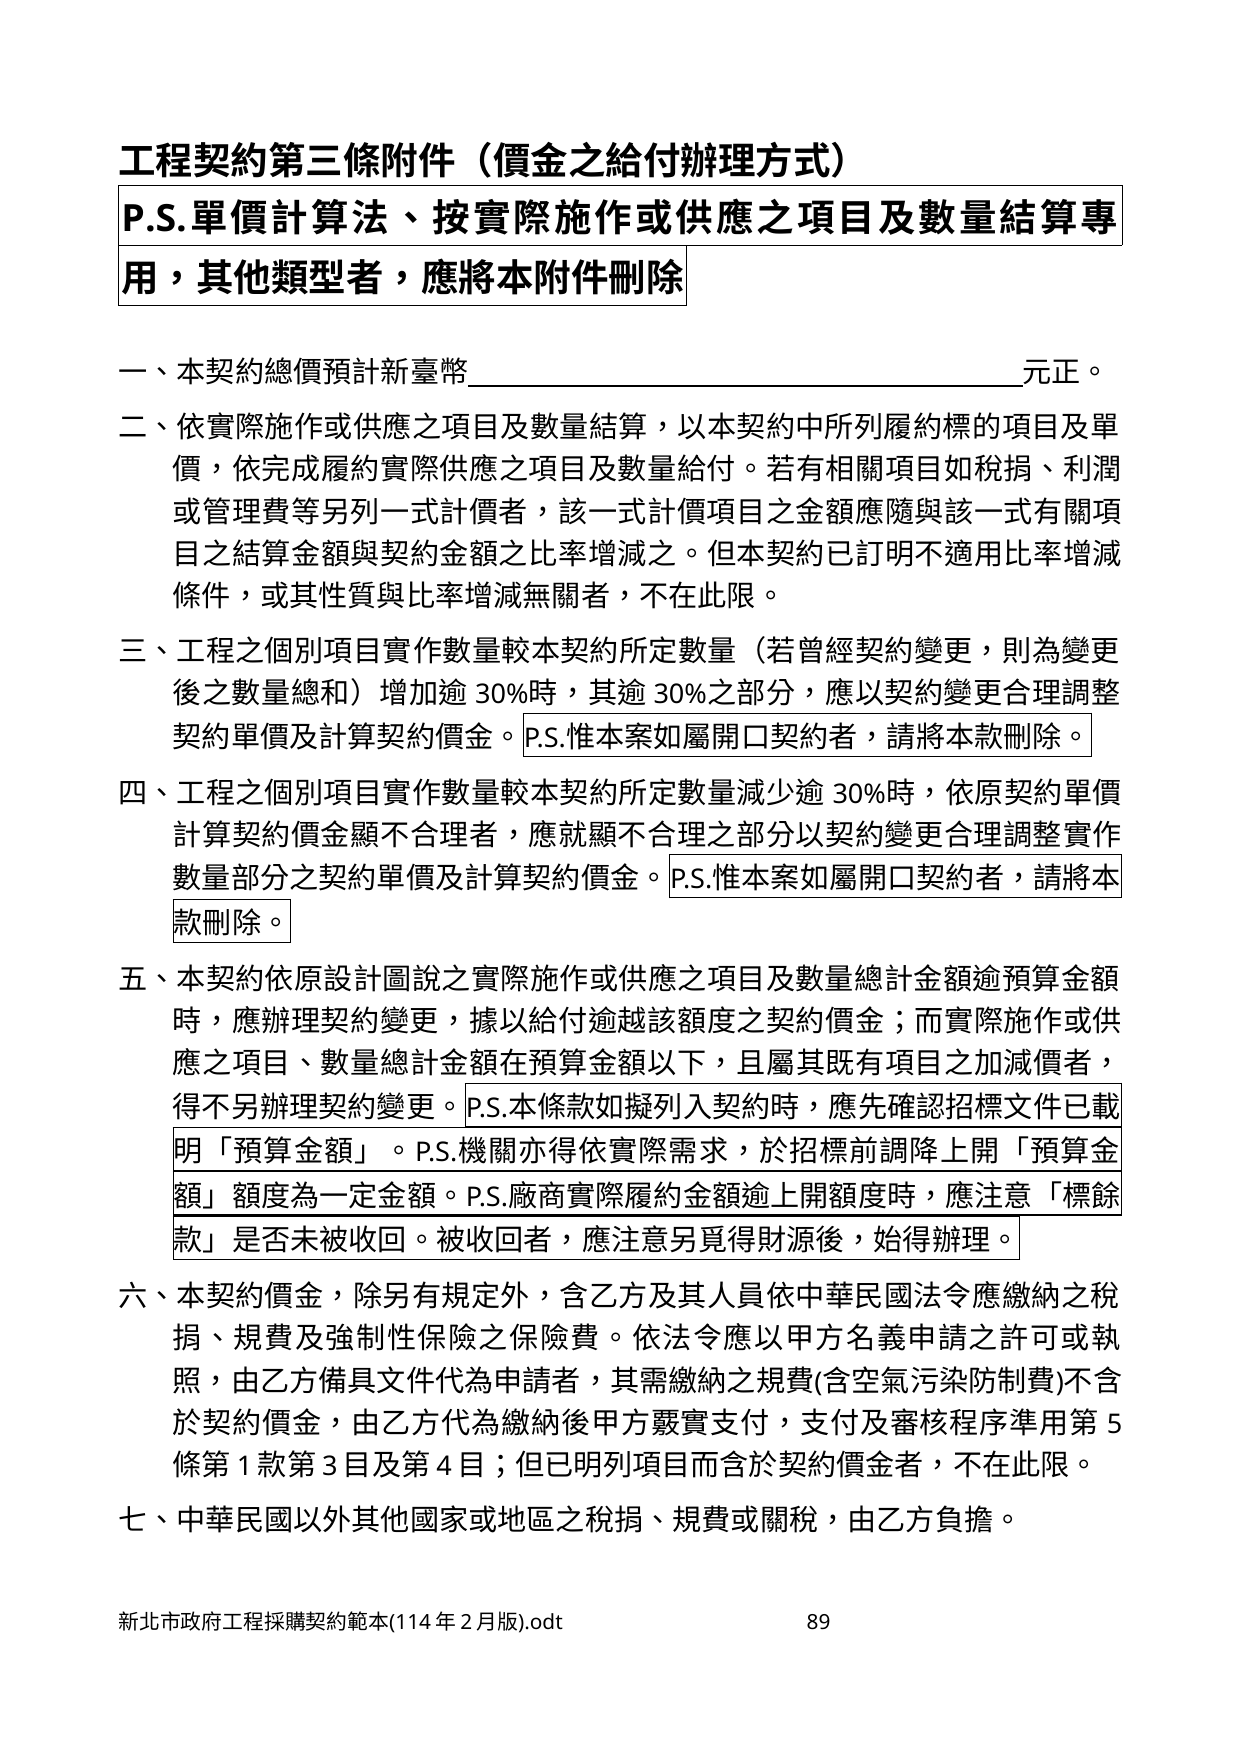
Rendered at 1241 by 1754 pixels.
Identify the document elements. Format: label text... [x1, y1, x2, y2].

text 用，其他類型者，應將本附件刪除 [119, 246, 686, 305]
list 工程之個別項目實作數量較本契約所定數量減少逾30%時，依原契約單價計算契約價金顯不合理者，應就顯不合理之部分以契約變更合理調整實作數量部分之契約單價及計算契約價金。P.S.惟本案如屬開口契約者，請將本款刪除。 [118, 769, 1122, 943]
text P.S.單價計算法、按實際施作或供應之項目及數量結算專 [119, 186, 1122, 245]
list 工程之個別項目實作數量較本契約所定數量（若曾經契約變更，則為變更後之數量總和）增加逾30%時，其逾30%之部分，應以契約變更合理調整契約單價及計算契約價金。P.S.惟本案如屬開口契約者，請將本款刪除。 [118, 628, 1122, 757]
list 中華民國以外其他國家或地區之稅捐、規費或關稅，由乙方負擔。 [118, 1497, 1122, 1539]
list 本契約總價預計新臺幣 元正。 [118, 349, 1122, 391]
list 依實際施作或供應之項目及數量結算，以本契約中所列履約標的項目及單價，依完成履約實際供應之項目及數量給付。若有相關項目如稅捐、利潤或管理費等另列一式計價者，該一式計價項目之金額應隨與該一式有關項目之結算金額與契約金額之比率增減之。但本契約已訂明不適用比率增減條件，或其性質與比率增減無關者，不在此限。 [118, 404, 1122, 615]
list 本契約依原設計圖說之實際施作或供應之項目及數量總計金額逾預算金額時，應辦理契約變更，據以給付逾越該額度之契約價金；而實際施作或供應之項目、數量總計金額在預算金額以下，且屬其既有項目之加減價者，得不另辦理契約變更。P.S.本條款如擬列入契約時，應先確認招標文件已載明「預算金額」。P.S.機關亦得依實際需求，於招標前調降上開「預算金額」額度為一定金額。P.S.廠商實際履約金額逾上開額度時，應注意「標餘款」是否未被收回。被收回者，應注意另覓得財源後，始得辦理。 [118, 956, 1122, 1260]
text [687, 246, 1122, 306]
list 本契約價金，除另有規定外，含乙方及其人員依中華民國法令應繳納之稅捐、規費及強制性保險之保險費。依法令應以甲方名義申請之許可或執照，由乙方備具文件代為申請者，其需繳納之規費(含空氣污染防制費)不含於契約價金，由乙方代為繳納後甲方覈實支付，支付及審核程序準用第5條第1款第3目及第4目；但已明列項目而含於契約價金者，不在此限。 [118, 1273, 1122, 1484]
text 工程契約第三條附件（價金之給付辦理方式） [118, 131, 1122, 185]
